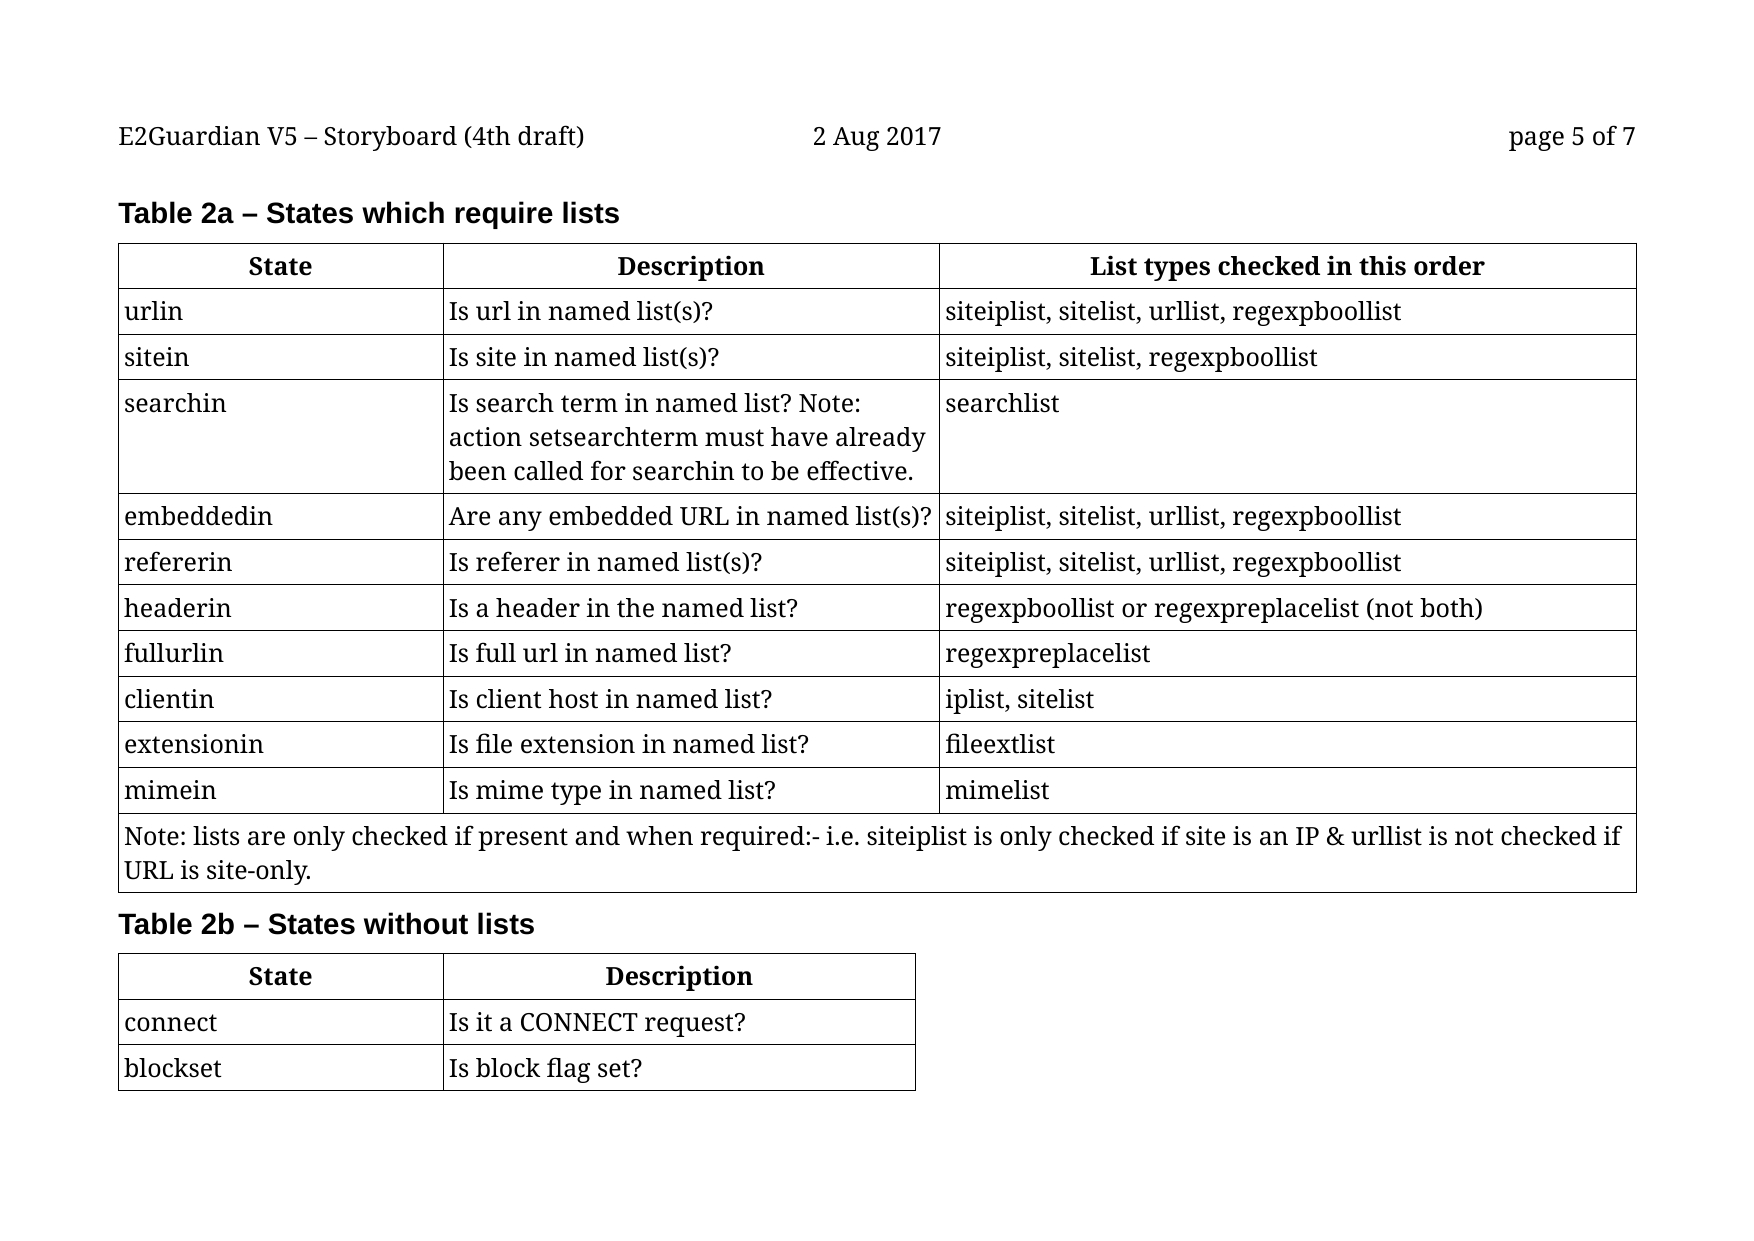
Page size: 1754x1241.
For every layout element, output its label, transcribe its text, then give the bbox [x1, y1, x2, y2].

table_cell searchlist [940, 380, 1636, 493]
table_cell headerin [119, 585, 443, 630]
table_cell siteiplist, sitelist, urllist, regexpboollist [940, 494, 1636, 539]
table_cell mimein [119, 768, 443, 812]
table_cell connect [119, 1000, 443, 1044]
table_cell Is block flag set? [444, 1045, 915, 1090]
table_cell Is file extension in named list? [444, 722, 939, 767]
table_cell mimelist [940, 768, 1636, 812]
table_cell Is client host in named list? [444, 677, 939, 721]
table_cell Is a header in the named list? [444, 585, 939, 630]
table_header State [119, 244, 443, 288]
table_cell Note: lists are only checked if present and when required:- i.e. siteiplist is only checked if site is an IP & urllist is not checked if URL is site-only. [119, 814, 1636, 892]
table_cell Is referer in named list(s)? [444, 540, 939, 584]
table_cell refererin [119, 540, 443, 584]
table_cell embeddedin [119, 494, 443, 539]
table_cell fileextlist [940, 722, 1636, 767]
table_cell siteiplist, sitelist, urllist, regexpboollist [940, 540, 1636, 584]
table_cell Is full url in named list? [444, 631, 939, 676]
table_cell fullurlin [119, 631, 443, 676]
table_header Description [444, 954, 915, 999]
table_cell iplist, sitelist [940, 677, 1636, 721]
table_cell Is search term in named list? Note: action setsearchterm must have already been called for searchin to be effective. [444, 380, 939, 493]
table_cell sitein [119, 335, 443, 379]
table_cell blockset [119, 1045, 443, 1090]
table_cell Is url in named list(s)? [444, 289, 939, 334]
subtitle Table 2a – States which require lists [118, 196, 1636, 230]
table_header Description [444, 244, 939, 288]
table_cell siteiplist, sitelist, regexpboollist [940, 335, 1636, 379]
table_cell Is site in named list(s)? [444, 335, 939, 379]
table_cell searchin [119, 380, 443, 493]
table_cell Is mime type in named list? [444, 768, 939, 812]
table_cell Are any embedded URL in named list(s)? [444, 494, 939, 539]
table_cell regexpreplacelist [940, 631, 1636, 676]
subtitle Table 2b – States without lists [118, 907, 1636, 941]
table_cell siteiplist, sitelist, urllist, regexpboollist [940, 289, 1636, 334]
table_cell urlin [119, 289, 443, 334]
table_header State [119, 954, 443, 999]
table_cell clientin [119, 677, 443, 721]
table_cell regexpboollist or regexpreplacelist (not both) [940, 585, 1636, 630]
table_cell extensionin [119, 722, 443, 767]
table_cell Is it a CONNECT request? [444, 1000, 915, 1044]
table_header List types checked in this order [940, 244, 1636, 288]
